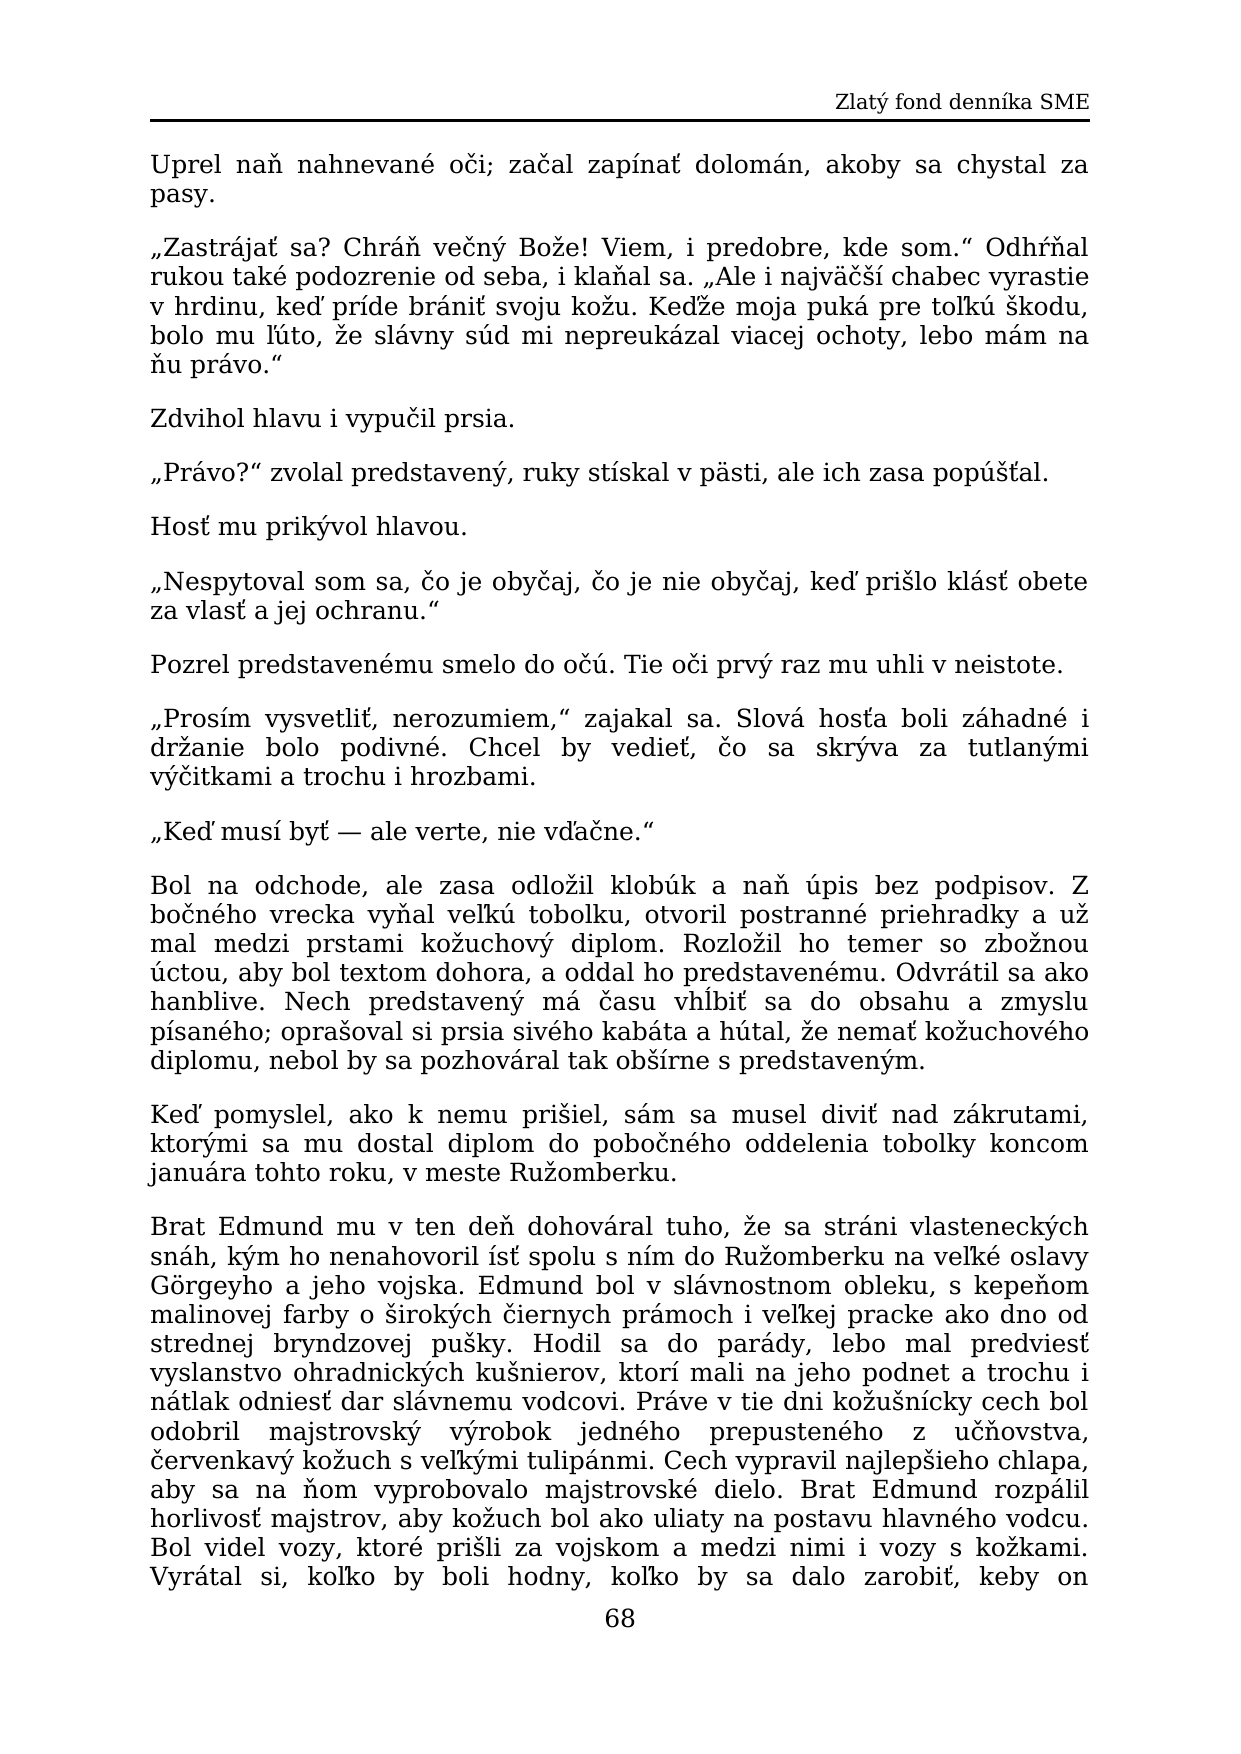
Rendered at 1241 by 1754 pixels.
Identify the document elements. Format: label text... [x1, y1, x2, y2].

text Brat Edmund mu v ten deň dohováral tuho, že sa stráni vlasteneckých snáh, kým ho nenahovoril ísť spolu s ním do Ružomberku na veľké oslavy Görgeyho a jeho vojska. Edmund bol v slávnostnom obleku, s kepeňom malinovej farby o širokých čiernych prámoch i veľkej pracke ako dno od strednej bryndzovej pušky. Hodil sa do parády, lebo mal predviesť vyslanstvo ohradnických kušnierov, ktorí mali na jeho podnet a trochu i nátlak odniesť dar slávnemu vodcovi. Práve v tie dni kožušnícky cech bol odobril majstrovský výrobok jedného prepusteného z učňovstva, červenkavý kožuch s veľkými tulipánmi. Cech vypravil najlepšieho chlapa, aby sa na ňom vyprobovalo majstrovské dielo. Brat Edmund rozpálil horlivosť majstrov, aby kožuch bol ako uliaty na postavu hlavného vodcu. Bol videl vozy, ktoré prišli za vojskom a medzi nimi i vozy s kožkami. Vyrátal si, koľko by boli hodny, koľko by sa dalo zarobiť, keby on [150, 1212, 1090, 1592]
text „Nespytoval som sa, čo je obyčaj, čo je nie obyčaj, keď prišlo klásť obete za vlasť a jej ochranu.“ [150, 567, 1090, 625]
text „Prosím vysvetliť, nerozumiem,“ zajakal sa. Slová hosťa boli záhadné i držanie bolo podivné. Chcel by vedieť, čo sa skrýva za tutlanými výčitkami a trochu i hrozbami. [150, 704, 1090, 792]
text „Keď musí byť — ale verte, nie vďačne.“ [150, 817, 1090, 846]
text Bol na odchode, ale zasa odložil klobúk a naň úpis bez podpisov. Z bočného vrecka vyňal veľkú tobolku, otvoril postranné priehradky a už mal medzi prstami kožuchový diplom. Rozložil ho temer so zbožnou úctou, aby bol textom dohora, a oddal ho predstavenému. Odvrátil sa ako hanblive. Nech predstavený má času vhĺbiť sa do obsahu a zmyslu písaného; oprašoval si prsia sivého kabáta a hútal, že nemať kožuchového diplomu, nebol by sa pozhováral tak obšírne s predstaveným. [150, 871, 1090, 1075]
text Pozrel predstavenému smelo do očú. Tie oči prvý raz mu uhli v neistote. [150, 650, 1090, 679]
text „Zastrájať sa? Chráň večný Bože! Viem, i predobre, kde som.“ Odhŕňal rukou také podozrenie od seba, i klaňal sa. „Ale i najväčší chabec vyrastie v hrdinu, keď príde brániť svoju kožu. Keďže moja puká pre toľkú škodu, bolo mu ľúto, že slávny súd mi nepreukázal viacej ochoty, lebo mám na ňu právo.“ [150, 233, 1090, 379]
text Uprel naň nahnevané oči; začal zapínať dolomán, akoby sa chystal za pasy. [150, 150, 1090, 208]
text Zdvihol hlavu i vypučil prsia. [150, 404, 1090, 433]
text Keď pomyslel, ako k nemu prišiel, sám sa musel diviť nad zákrutami, ktorými sa mu dostal diplom do pobočného oddelenia tobolky koncom januára tohto roku, v meste Ružomberku. [150, 1100, 1090, 1187]
text „Právo?“ zvolal predstavený, ruky stískal v pästi, ale ich zasa popúšťal. [150, 458, 1090, 487]
text Hosť mu prikývol hlavou. [150, 512, 1090, 542]
